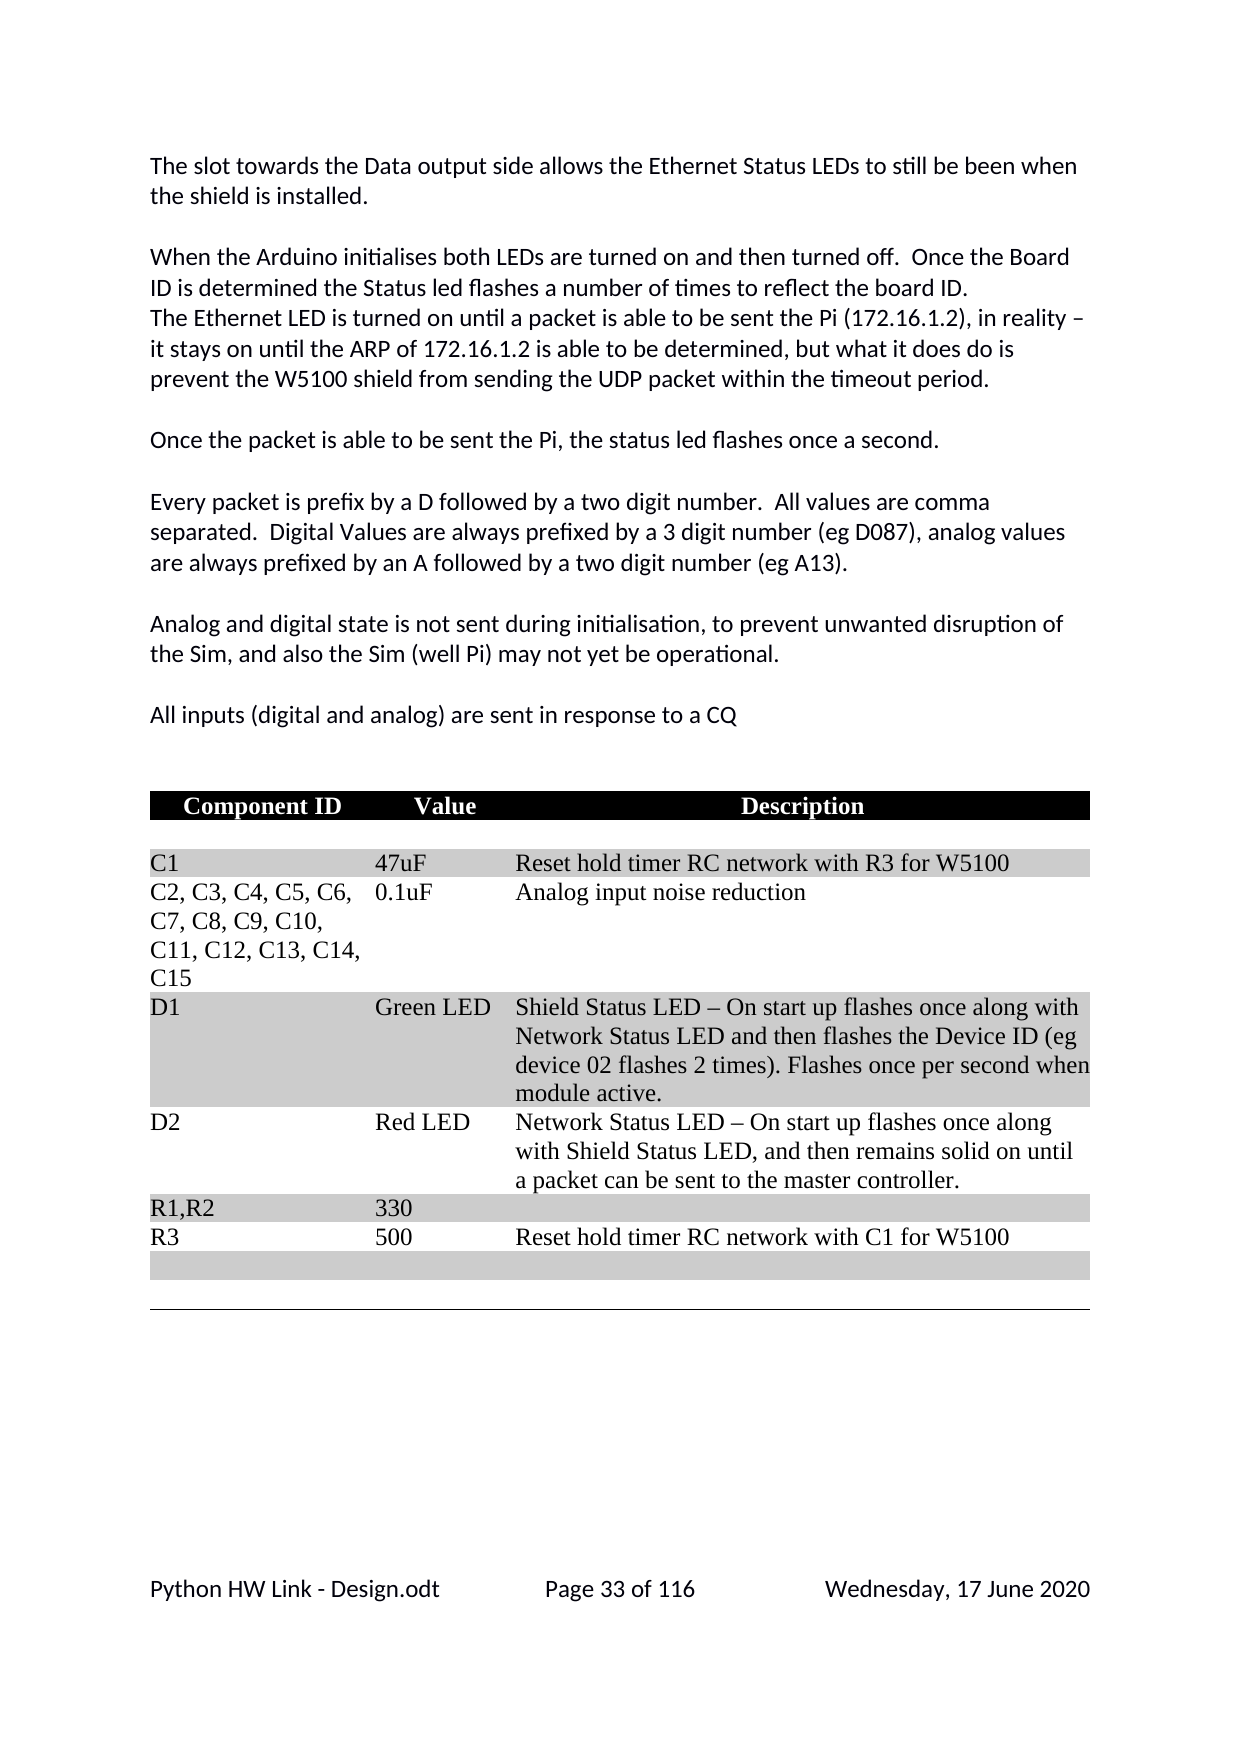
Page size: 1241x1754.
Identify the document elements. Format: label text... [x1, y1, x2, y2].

table_cell [515, 1251, 1090, 1280]
table_cell [515, 1280, 1090, 1308]
table_cell D2 [150, 1107, 375, 1193]
text Analog and digital state is not sent during initialisation, to prevent unwanted disruption of the Sim, and also the Sim (well Pi) may not yet be operational. [150, 608, 1090, 669]
table_cell 330 [375, 1194, 515, 1222]
table_header Value [375, 791, 515, 820]
table_cell [375, 1251, 515, 1280]
table_cell 0.1uF [375, 877, 515, 992]
table_cell Analog input noise reduction [515, 877, 1090, 992]
table_cell 500 [375, 1222, 515, 1251]
table_cell Red LED [375, 1107, 515, 1193]
text Every packet is prefix by a D followed by a two digit number. All values are comma separated. Digital Values are always prefixed by a 3 digit number (eg D087), analog values are always prefixed by an A followed by a two digit number (eg A13). [150, 486, 1090, 577]
table_cell [515, 820, 1090, 848]
text The Ethernet LED is turned on until a packet is able to be sent the Pi (172.16.1.2), in reality – it stays on until the ARP of 172.16.1.2 is able to be determined, but what it does do is prevent the W5100 shield from sending the UDP packet within the timeout period. [150, 303, 1090, 394]
table_cell 47uF [375, 849, 515, 877]
table_cell [375, 1280, 515, 1308]
table_header Description [515, 791, 1090, 820]
table_cell [150, 1251, 375, 1280]
table_cell R1,R2 [150, 1194, 375, 1222]
table_cell C1 [150, 849, 375, 877]
text Once the packet is able to be sent the Pi, the status led flashes once a second. [150, 425, 1090, 455]
table_cell [150, 1280, 375, 1308]
table_cell Reset hold timer RC network with C1 for W5100 [515, 1222, 1090, 1251]
table_cell D1 [150, 992, 375, 1107]
table_cell [375, 820, 515, 848]
table_cell R3 [150, 1222, 375, 1251]
table_cell [515, 1194, 1090, 1222]
text The slot towards the Data output side allows the Ethernet Status LEDs to still be been when the shield is installed. [150, 150, 1090, 211]
table_cell Shield Status LED – On start up flashes once along with Network Status LED and then flashes the Device ID (eg device 02 flashes 2 times). Flashes once per second when module active. [515, 992, 1090, 1107]
table_header Component ID [150, 791, 375, 820]
table_cell C2, C3, C4, C5, C6, C7, C8, C9, C10, C11, C12, C13, C14, C15 [150, 877, 375, 992]
table_cell Reset hold timer RC network with R3 for W5100 [515, 849, 1090, 877]
text All inputs (digital and analog) are sent in response to a CQ [150, 699, 1090, 730]
table_cell Network Status LED – On start up flashes once along with Shield Status LED, and then remains solid on until a packet can be sent to the master controller. [515, 1107, 1090, 1193]
table_cell [150, 820, 375, 848]
table_cell Green LED [375, 992, 515, 1107]
text When the Arduino initialises both LEDs are turned on and then turned off. Once the Board ID is determined the Status led flashes a number of times to reflect the board ID. [150, 242, 1090, 303]
